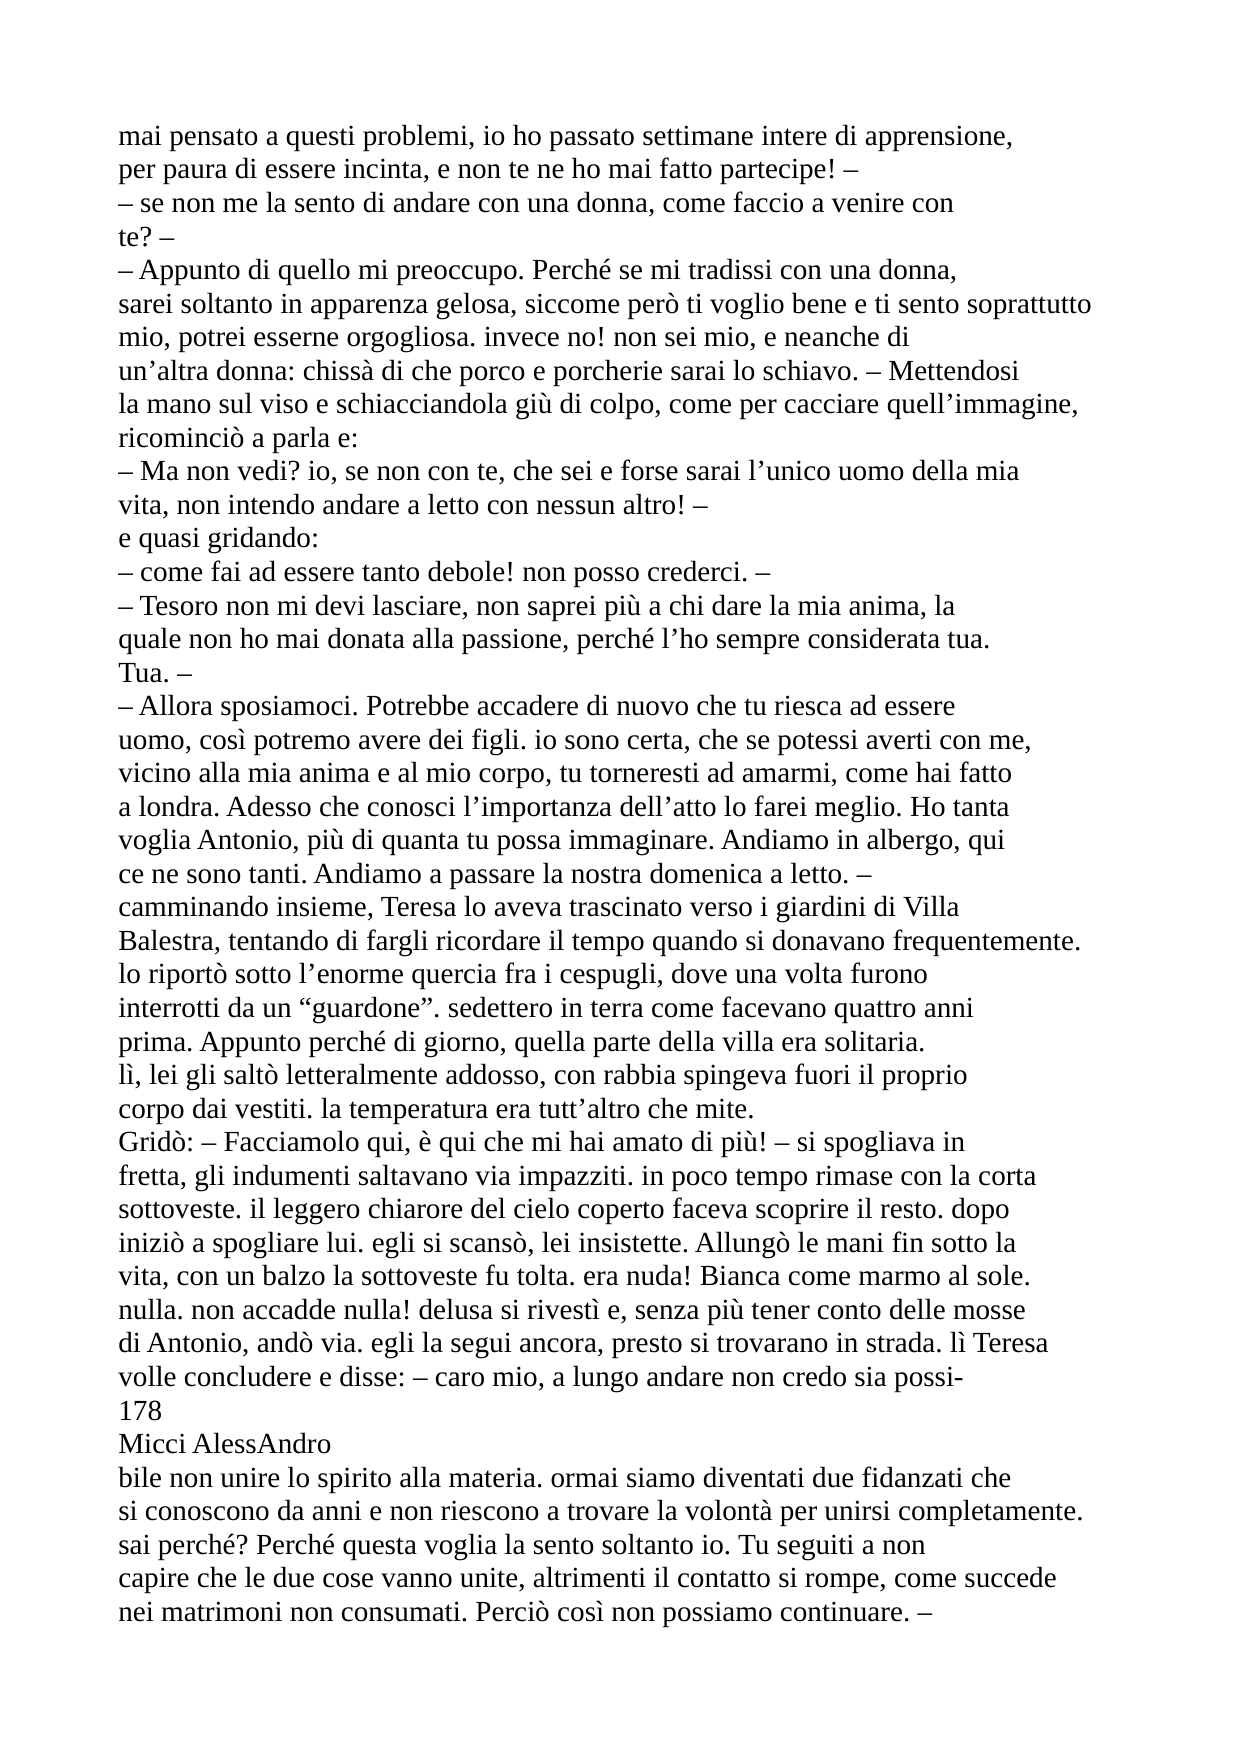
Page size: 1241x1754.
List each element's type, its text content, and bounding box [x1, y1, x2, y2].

text – Tesoro non mi devi lasciare, non saprei più a chi dare la mia anima, la [118, 588, 1122, 621]
text prima. Appunto perché di giorno, quella parte della villa era solitaria. [118, 1024, 1122, 1057]
text fretta, gli indumenti saltavano via impazziti. in poco tempo rimase con la corta [118, 1158, 1122, 1191]
text un’altra donna: chissà di che porco e porcherie sarai lo schiavo. – Mettendosi [118, 353, 1122, 386]
text – come fai ad essere tanto debole! non posso crederci. – [118, 554, 1122, 588]
text vita, non intendo andare a letto con nessun altro! – [118, 487, 1122, 521]
text iniziò a spogliare lui. egli si scansò, lei insistette. Allungò le mani fin sotto la [118, 1225, 1122, 1258]
text quale non ho mai donata alla passione, perché l’ho sempre considerata tua. [118, 621, 1122, 655]
text Gridò: – Facciamolo qui, è qui che mi hai amato di più! – si spogliava in [118, 1124, 1122, 1158]
text – Ma non vedi? io, se non con te, che sei e forse sarai l’unico uomo della mia [118, 453, 1122, 487]
text vicino alla mia anima e al mio corpo, tu torneresti ad amarmi, come hai fatto [118, 755, 1122, 789]
text te? – [118, 219, 1122, 252]
text capire che le due cose vanno unite, altrimenti il contatto si rompe, come succede [118, 1560, 1122, 1594]
text mio, potrei esserne orgogliosa. invece no! non sei mio, e neanche di [118, 319, 1122, 353]
text di Antonio, andò via. egli la segui ancora, presto si trovarano in strada. lì Teresa [118, 1326, 1122, 1359]
text vita, con un balzo la sottoveste fu tolta. era nuda! Bianca come marmo al sole. [118, 1258, 1122, 1292]
text nulla. non accadde nulla! delusa si rivestì e, senza più tener conto delle mosse [118, 1292, 1122, 1326]
text la mano sul viso e schiacciandola giù di colpo, come per cacciare quell’immagine, [118, 386, 1122, 420]
text camminando insieme, Teresa lo aveva trascinato verso i giardini di Villa [118, 889, 1122, 923]
text Micci AlessAndro [118, 1426, 1122, 1460]
text a londra. Adesso che conosci l’importanza dell’atto lo farei meglio. Ho tanta [118, 789, 1122, 822]
text lì, lei gli saltò letteralmente addosso, con rabbia spingeva fuori il proprio [118, 1057, 1122, 1091]
text voglia Antonio, più di quanta tu possa immaginare. Andiamo in albergo, qui [118, 822, 1122, 856]
text interrotti da un “guardone”. sedettero in terra come facevano quattro anni [118, 990, 1122, 1024]
text Tua. – [118, 655, 1122, 688]
text per paura di essere incinta, e non te ne ho mai fatto partecipe! – [118, 152, 1122, 185]
text ricominciò a parla e: [118, 420, 1122, 453]
text 178 [118, 1393, 1122, 1426]
text sarei soltanto in apparenza gelosa, siccome però ti voglio bene e ti sento soprattutto [118, 286, 1122, 319]
text Balestra, tentando di fargli ricordare il tempo quando si donavano frequentemente. [118, 923, 1122, 957]
text corpo dai vestiti. la temperatura era tutt’altro che mite. [118, 1091, 1122, 1124]
text ce ne sono tanti. Andiamo a passare la nostra domenica a letto. – [118, 856, 1122, 889]
text mai pensato a questi problemi, io ho passato settimane intere di apprensione, [118, 118, 1122, 152]
text – Appunto di quello mi preoccupo. Perché se mi tradissi con una donna, [118, 252, 1122, 286]
text – se non me la sento di andare con una donna, come faccio a venire con [118, 185, 1122, 219]
text bile non unire lo spirito alla materia. ormai siamo diventati due fidanzati che [118, 1460, 1122, 1493]
text si conoscono da anni e non riescono a trovare la volontà per unirsi completamente. [118, 1493, 1122, 1527]
text sai perché? Perché questa voglia la sento soltanto io. Tu seguiti a non [118, 1527, 1122, 1560]
text nei matrimoni non consumati. Perciò così non possiamo continuare. – [118, 1594, 1122, 1627]
text uomo, così potremo avere dei figli. io sono certa, che se potessi averti con me, [118, 722, 1122, 755]
text volle concludere e disse: – caro mio, a lungo andare non credo sia possi- [118, 1359, 1122, 1393]
text – Allora sposiamoci. Potrebbe accadere di nuovo che tu riesca ad essere [118, 688, 1122, 722]
text sottoveste. il leggero chiarore del cielo coperto faceva scoprire il resto. dopo [118, 1191, 1122, 1225]
text lo riportò sotto l’enorme quercia fra i cespugli, dove una volta furono [118, 957, 1122, 990]
text e quasi gridando: [118, 521, 1122, 554]
